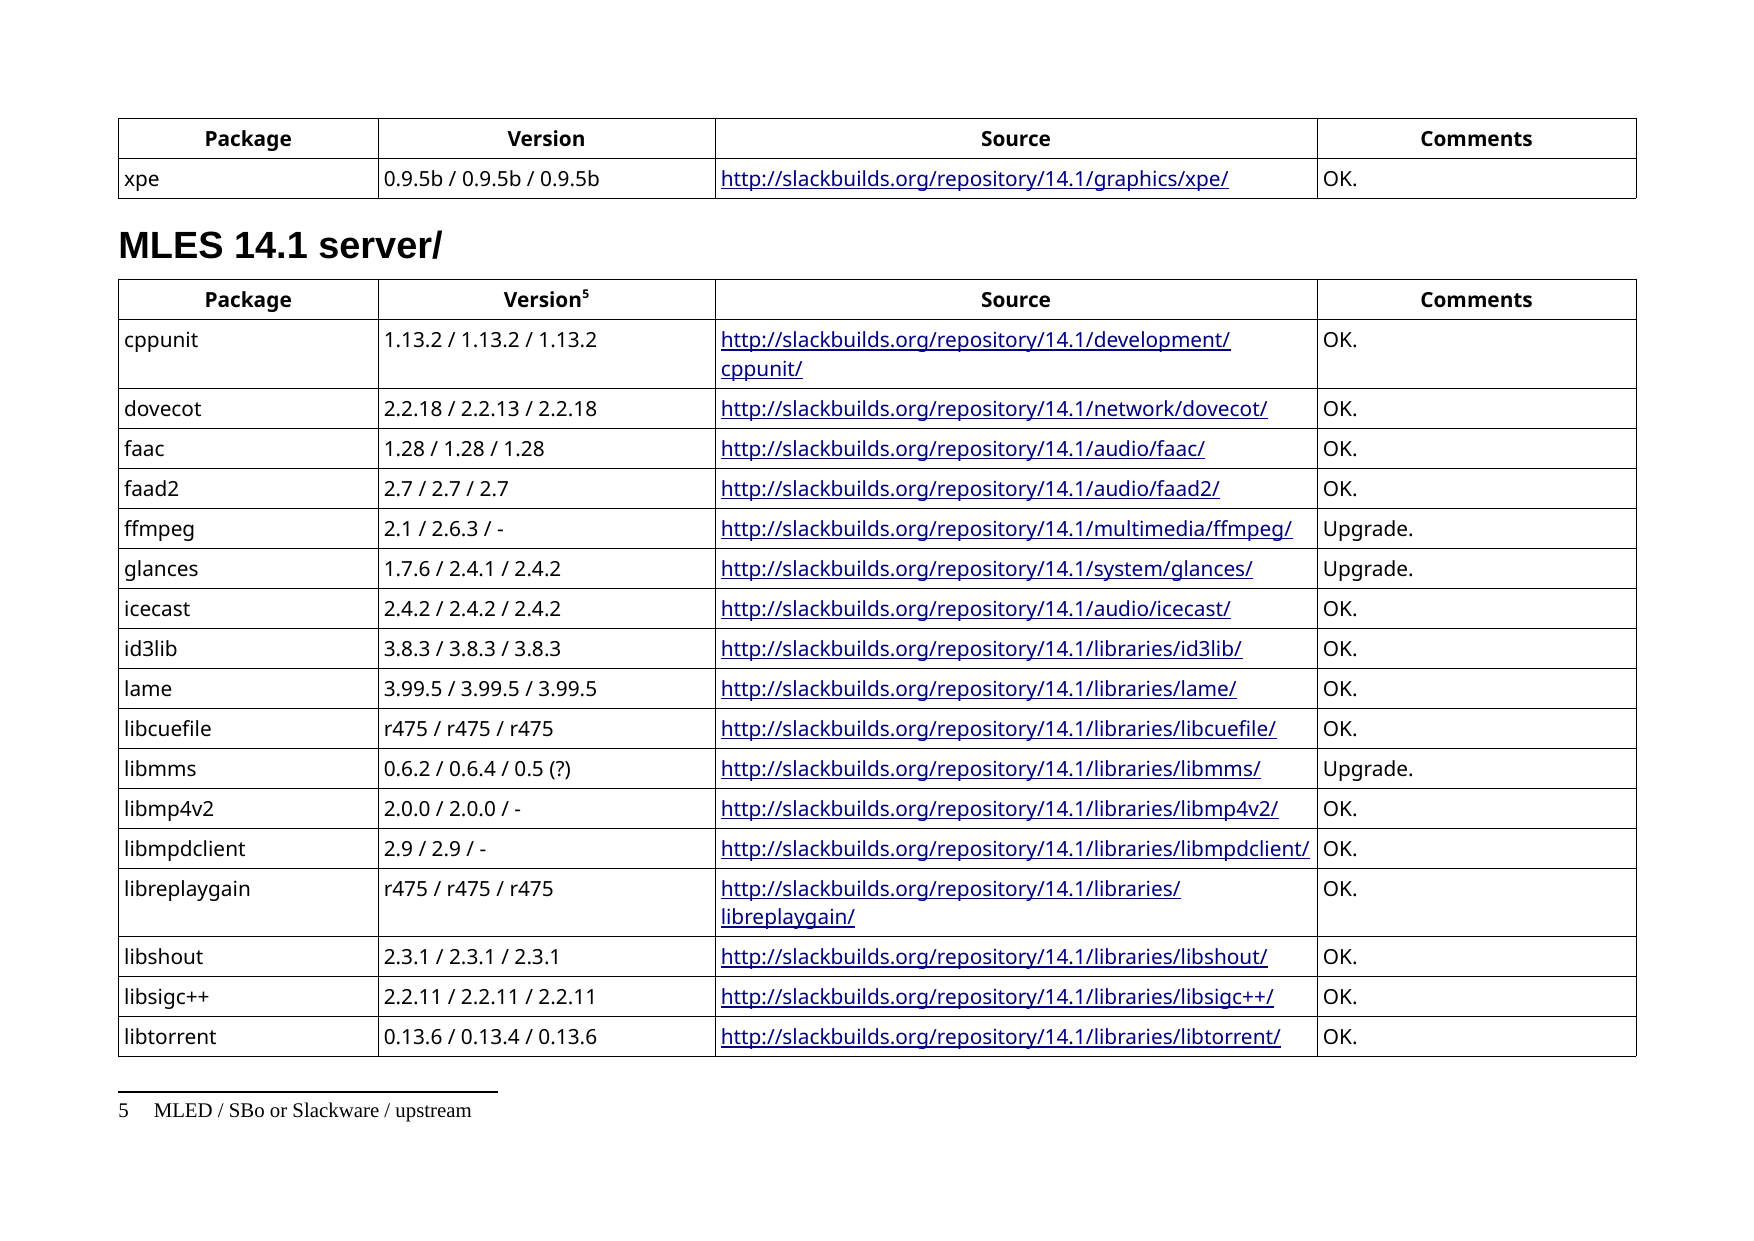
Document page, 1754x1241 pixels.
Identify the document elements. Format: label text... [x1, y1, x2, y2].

table_cell http://slackbuilds.org/repository/14.1/multimedia/ffmpeg/ [716, 509, 1317, 548]
table_cell http://slackbuilds.org/repository/14.1/libraries/libcuefile/ [716, 709, 1317, 748]
table_cell r475 / r475 / r475 [379, 709, 715, 748]
table_cell http://slackbuilds.org/repository/14.1/libraries/libmms/ [716, 749, 1317, 788]
table_cell xpe [119, 159, 378, 198]
table_cell 1.13.2 / 1.13.2 / 1.13.2 [379, 320, 715, 388]
table_cell http://slackbuilds.org/repository/14.1/libraries/libshout/ [716, 937, 1317, 976]
table_cell OK. [1318, 1017, 1636, 1056]
table_cell OK. [1318, 320, 1636, 388]
table_cell http://slackbuilds.org/repository/14.1/libraries/libtorrent/ [716, 1017, 1317, 1056]
table_cell OK. [1318, 589, 1636, 628]
table_cell libshout [119, 937, 378, 976]
table_cell cppunit [119, 320, 378, 388]
table_cell OK. [1318, 977, 1636, 1016]
table_cell 2.1 / 2.6.3 / - [379, 509, 715, 548]
table_cell libtorrent [119, 1017, 378, 1056]
table_cell OK. [1318, 869, 1636, 936]
table_cell 2.3.1 / 2.3.1 / 2.3.1 [379, 937, 715, 976]
table_cell 2.9 / 2.9 / - [379, 829, 715, 868]
table_cell r475 / r475 / r475 [379, 869, 715, 936]
table_cell OK. [1318, 159, 1636, 198]
table_cell libsigc++ [119, 977, 378, 1016]
table_header Package [119, 280, 378, 319]
table_cell libreplaygain [119, 869, 378, 936]
table_cell 1.28 / 1.28 / 1.28 [379, 429, 715, 468]
table_cell OK. [1318, 937, 1636, 976]
table_header Comments [1318, 280, 1636, 319]
table_cell OK. [1318, 629, 1636, 668]
table_cell 2.0.0 / 2.0.0 / - [379, 789, 715, 828]
table_cell 0.6.2 / 0.6.4 / 0.5 (?) [379, 749, 715, 788]
table_cell dovecot [119, 389, 378, 428]
table_cell ffmpeg [119, 509, 378, 548]
table_cell id3lib [119, 629, 378, 668]
table_cell http://slackbuilds.org/repository/14.1/libraries/libmp4v2/ [716, 789, 1317, 828]
table_cell libmp4v2 [119, 789, 378, 828]
table_cell http://slackbuilds.org/repository/14.1/graphics/xpe/ [716, 159, 1317, 198]
table_cell http://slackbuilds.org/repository/14.1/libraries/lame/ [716, 669, 1317, 708]
table_cell 0.9.5b / 0.9.5b / 0.9.5b [379, 159, 715, 198]
table_header Version [379, 119, 715, 158]
table_cell http://slackbuilds.org/repository/14.1/development/cppunit/ [716, 320, 1317, 388]
table_cell 3.8.3 / 3.8.3 / 3.8.3 [379, 629, 715, 668]
table_cell libcuefile [119, 709, 378, 748]
table_cell OK. [1318, 389, 1636, 428]
table_cell icecast [119, 589, 378, 628]
table_cell 2.2.11 / 2.2.11 / 2.2.11 [379, 977, 715, 1016]
table_header Source [716, 119, 1317, 158]
table_cell OK. [1318, 429, 1636, 468]
table_cell faac [119, 429, 378, 468]
table_cell http://slackbuilds.org/repository/14.1/system/glances/ [716, 549, 1317, 588]
table_cell http://slackbuilds.org/repository/14.1/libraries/libsigc++/ [716, 977, 1317, 1016]
table_cell 0.13.6 / 0.13.4 / 0.13.6 [379, 1017, 715, 1056]
table_cell 2.7 / 2.7 / 2.7 [379, 469, 715, 508]
table_cell 3.99.5 / 3.99.5 / 3.99.5 [379, 669, 715, 708]
table_cell 1.7.6 / 2.4.1 / 2.4.2 [379, 549, 715, 588]
table_cell OK. [1318, 789, 1636, 828]
table_cell http://slackbuilds.org/repository/14.1/audio/faad2/ [716, 469, 1317, 508]
table_cell Upgrade. [1318, 749, 1636, 788]
table_header Source [716, 280, 1317, 319]
table_cell libmms [119, 749, 378, 788]
table_header Comments [1318, 119, 1636, 158]
subtitle MLES 14.1 server/ [118, 223, 1636, 267]
table_cell http://slackbuilds.org/repository/14.1/network/dovecot/ [716, 389, 1317, 428]
table_cell OK. [1318, 709, 1636, 748]
table_cell OK. [1318, 669, 1636, 708]
table_cell OK. [1318, 469, 1636, 508]
table_cell http://slackbuilds.org/repository/14.1/audio/faac/ [716, 429, 1317, 468]
table_header Version [379, 280, 715, 319]
table_cell 2.4.2 / 2.4.2 / 2.4.2 [379, 589, 715, 628]
table_cell http://slackbuilds.org/repository/14.1/libraries/libreplaygain/ [716, 869, 1317, 936]
table_cell http://slackbuilds.org/repository/14.1/libraries/libmpdclient/ [716, 829, 1317, 868]
table_cell faad2 [119, 469, 378, 508]
table_cell Upgrade. [1318, 549, 1636, 588]
table_cell 2.2.18 / 2.2.13 / 2.2.18 [379, 389, 715, 428]
table_cell Upgrade. [1318, 509, 1636, 548]
table_header Package [119, 119, 378, 158]
table_cell OK. [1318, 829, 1636, 868]
table_cell lame [119, 669, 378, 708]
table_cell glances [119, 549, 378, 588]
table_cell http://slackbuilds.org/repository/14.1/libraries/id3lib/ [716, 629, 1317, 668]
table_cell http://slackbuilds.org/repository/14.1/audio/icecast/ [716, 589, 1317, 628]
table_cell libmpdclient [119, 829, 378, 868]
